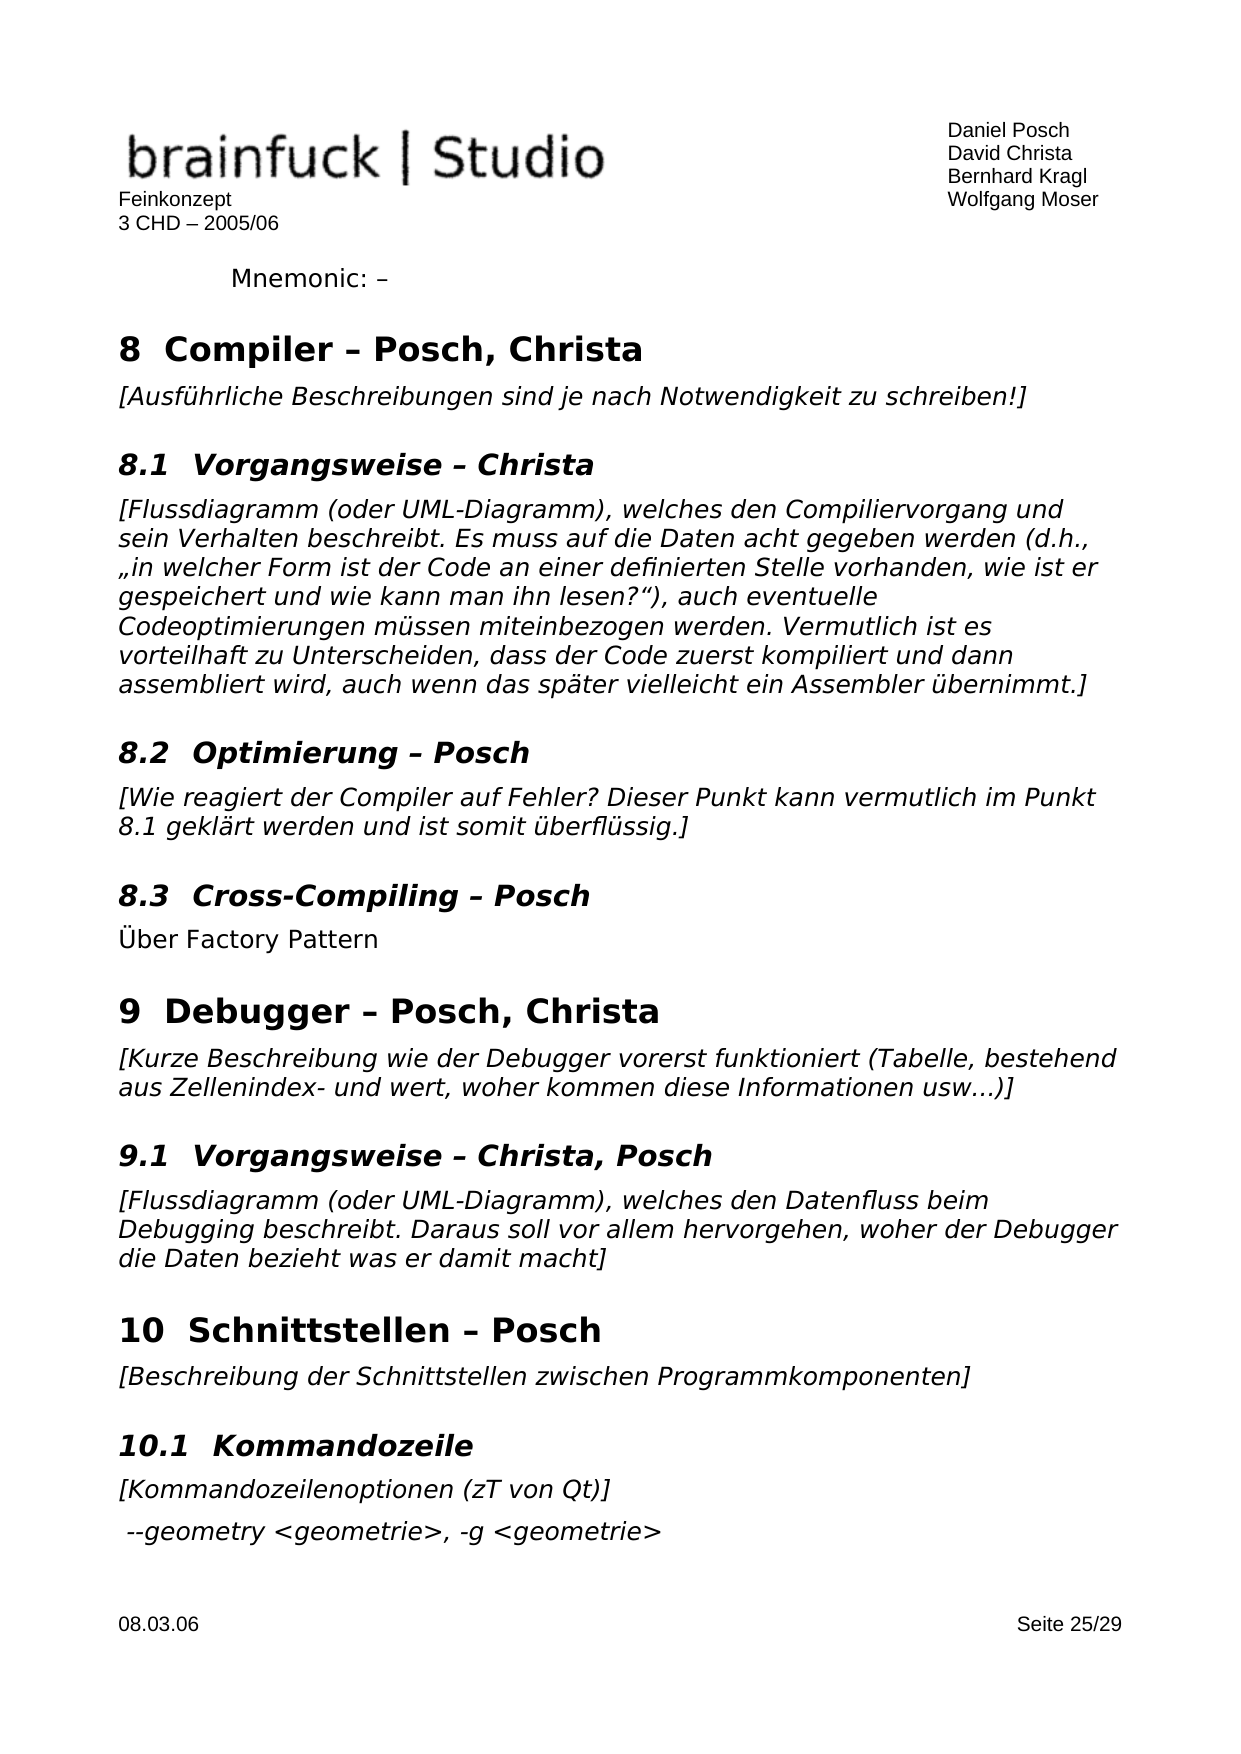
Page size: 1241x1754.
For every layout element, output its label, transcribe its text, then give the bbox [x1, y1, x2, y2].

subtitle Debugger – Posch, Christa [118, 992, 1122, 1031]
subtitle Cross-Compiling – Posch [118, 879, 1122, 913]
text [Flussdiagramm (oder UML-Diagramm), welches den Compiliervorgang und sein Verhalten beschreibt. Es muss auf die Daten acht gegeben werden (d.h., „in welcher Form ist der Code an einer definierten Stelle vorhanden, wie ist er gespeichert und wie kann man ihn lesen?“), auch eventuelle Codeoptimierungen müssen miteinbezogen werden. Vermutlich ist es vorteilhaft zu Unterscheiden, dass der Code zuerst kompiliert und dann assembliert wird, auch wenn das später vielleicht ein Assembler übernimmt.] [118, 495, 1122, 699]
list Mnemonic: – [193, 264, 1122, 293]
subtitle Schnittstellen – Posch [118, 1311, 1122, 1350]
subtitle Vorgangsweise – Christa [118, 449, 1122, 483]
picture [118, 118, 609, 187]
text [Kurze Beschreibung wie der Debugger vorerst funktioniert (Tabelle, bestehend aus Zellenindex- und wert, woher kommen diese Informationen usw...)] [118, 1044, 1122, 1102]
subtitle Kommandozeile [118, 1429, 1122, 1463]
text Über Factory Pattern [118, 926, 1122, 955]
text --geometry <geometrie>, -g <geometrie> [118, 1517, 1122, 1547]
text [Ausführliche Beschreibungen sind je nach Notwendigkeit zu schreiben!] [118, 382, 1122, 411]
text [Wie reagiert der Compiler auf Fehler? Dieser Punkt kann vermutlich im Punkt 8.1 geklärt werden und ist somit überflüssig.] [118, 783, 1122, 842]
subtitle Compiler – Posch, Christa [118, 330, 1122, 369]
text [Kommandozeilenoptionen (zT von Qt)] [118, 1476, 1122, 1505]
text [Beschreibung der Schnittstellen zwischen Programmkomponenten] [118, 1363, 1122, 1392]
subtitle Vorgangsweise – Christa, Posch [118, 1139, 1122, 1173]
subtitle Optimierung – Posch [118, 737, 1122, 771]
text [Flussdiagramm (oder UML-Diagramm), welches den Datenfluss beim Debugging beschreibt. Daraus soll vor allem hervorgehen, woher der Debugger die Daten bezieht was er damit macht] [118, 1186, 1122, 1273]
